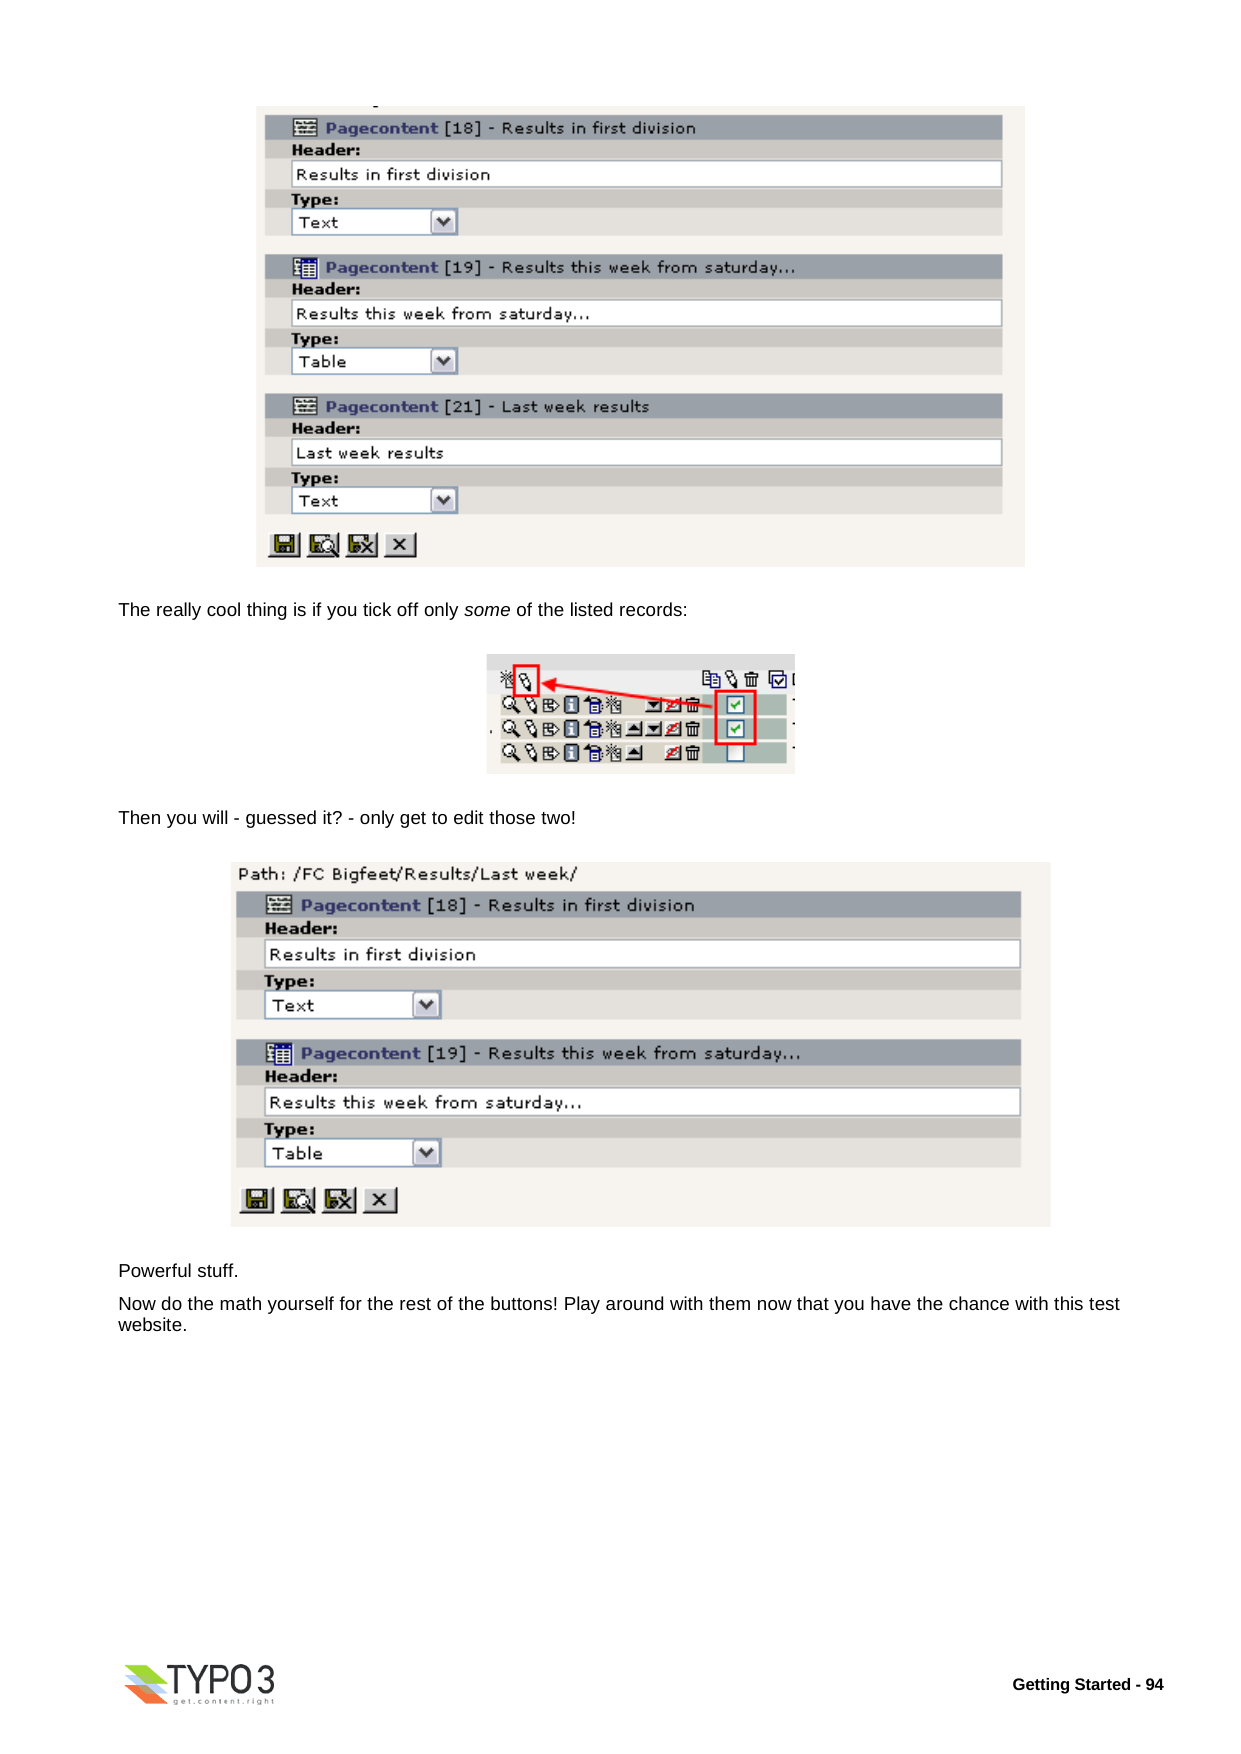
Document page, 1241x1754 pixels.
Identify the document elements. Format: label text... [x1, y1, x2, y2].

text Now do the math yourself for the rest of the buttons! Play around with them now that you have the chance with this test website. [118, 1294, 1163, 1336]
text The really cool thing is if you tick off only some of the listed records: [118, 600, 1163, 621]
text Powerful stuff. [118, 1260, 1163, 1281]
picture [486, 654, 795, 774]
text Then you will - guessed it? - only get to edit those two! [118, 808, 1163, 829]
picture [119, 1659, 280, 1710]
picture [256, 106, 1025, 567]
picture [230, 862, 1051, 1227]
